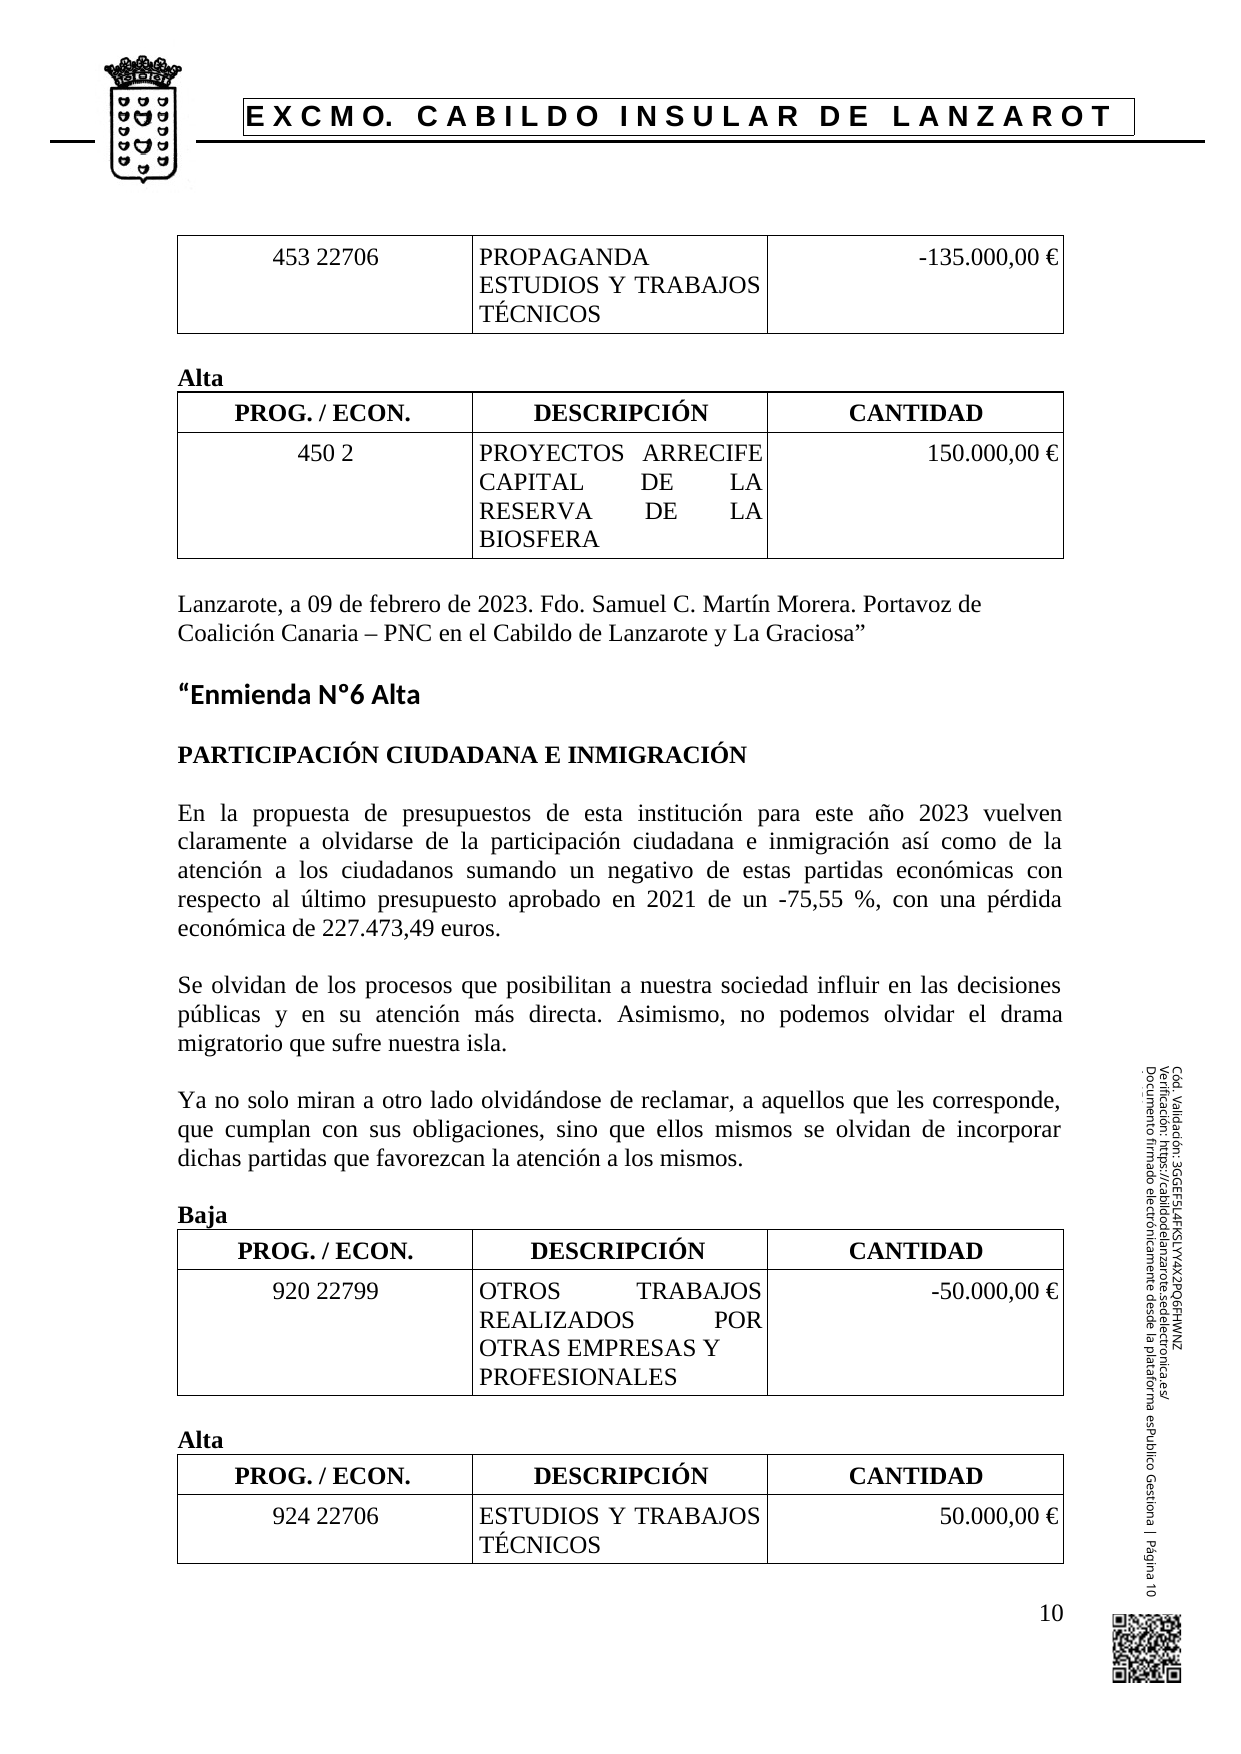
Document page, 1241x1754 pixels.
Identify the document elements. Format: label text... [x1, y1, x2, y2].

text Documento firmado electrónicamente desde la plataforma esPublico Gestiona | Página 10 de 151 [1143, 1066, 1158, 1608]
subtitle [1184, 1200, 1192, 1229]
text Cód. Validación: 3GGEF5L4FKSLYY4X2PQ6FHWNZ [1171, 1066, 1184, 1608]
table_cell 50.000,00 € [768, 1495, 1063, 1563]
text En la propuesta de presupuestos de esta institución para este año 2023 vuelven claramente a olvidarse de la participación ciudadana e inmigración así como de la atención a los ciudadanos sumando un negativo de estas partidas económicas con respecto al último presupuesto aprobado en 2021 de un -75,55 %, con una pérdida económica de 227.473,49 euros. [177, 798, 1063, 941]
text Lanzarote, a 09 de febrero de 2023. Fdo. Samuel C. Martín Morera. Portavoz de Coalición Canaria – PNC en el Cabildo de Lanzarote y La Graciosa” [177, 589, 1076, 647]
table_cell 150.000,00 € [768, 433, 1063, 558]
table_cell -50.000,00 € [768, 1270, 1063, 1395]
table_header CANTIDAD [768, 393, 1063, 432]
table_header DESCRIPCIÓN [473, 393, 767, 432]
text Verificación: https://cabildodelanzarote.sedelectronica.es/ [1158, 1066, 1171, 1608]
table_header PROPAGANDA ESTUDIOS Y TRABAJOS TÉCNICOS [473, 236, 767, 333]
table_header CANTIDAD [768, 1455, 1063, 1494]
table_cell PROYECTOS ARRECIFE CAPITAL DE LA RESERVA DE LA BIOSFERA [473, 433, 767, 558]
table_header DESCRIPCIÓN [473, 1230, 767, 1269]
table_cell 920 22799 [178, 1270, 472, 1395]
picture [1112, 1614, 1182, 1683]
picture [95, 39, 196, 193]
table_cell 450 2 [178, 433, 472, 558]
text 10 [58, 1598, 1063, 1627]
table_header CANTIDAD [768, 1230, 1063, 1269]
table_header DESCRIPCIÓN [473, 1455, 767, 1494]
text Ya no solo miran a otro lado olvidándose de reclamar, a aquellos que les corresponde, que cumplan con sus obligaciones, sino que ellos mismos se olvidan de incorporar dichas partidas que favorezcan la atención a los mismos. [177, 1085, 1062, 1171]
table_cell ESTUDIOS Y TRABAJOS TÉCNICOS [473, 1495, 767, 1563]
table_header PROG. / ECON. [178, 393, 472, 432]
text Alta [177, 1425, 1143, 1454]
subtitle PARTICIPACIÓN CIUDADANA E INMIGRACIÓN [177, 740, 1192, 769]
table_header PROG. / ECON. [178, 1230, 472, 1269]
text [1184, 1425, 1192, 1454]
table_cell 924 22706 [178, 1495, 472, 1563]
table_header PROG. / ECON. [178, 1455, 472, 1494]
subtitle Baja [177, 1200, 1143, 1229]
subtitle “Enmienda Nº6 Alta [177, 676, 1192, 712]
table_cell OTROS TRABAJOS REALIZADOS POR OTRAS EMPRESAS Y PROFESIONALES [473, 1270, 767, 1395]
subtitle Alta [177, 363, 1192, 391]
table_header -135.000,00 € [768, 236, 1063, 333]
text Se olvidan de los procesos que posibilitan a nuestra sociedad influir en las decisiones públicas y en su atención más directa. Asimismo, no podemos olvidar el drama migratorio que sufre nuestra isla. [177, 970, 1063, 1056]
table_header 453 22706 [178, 236, 472, 333]
